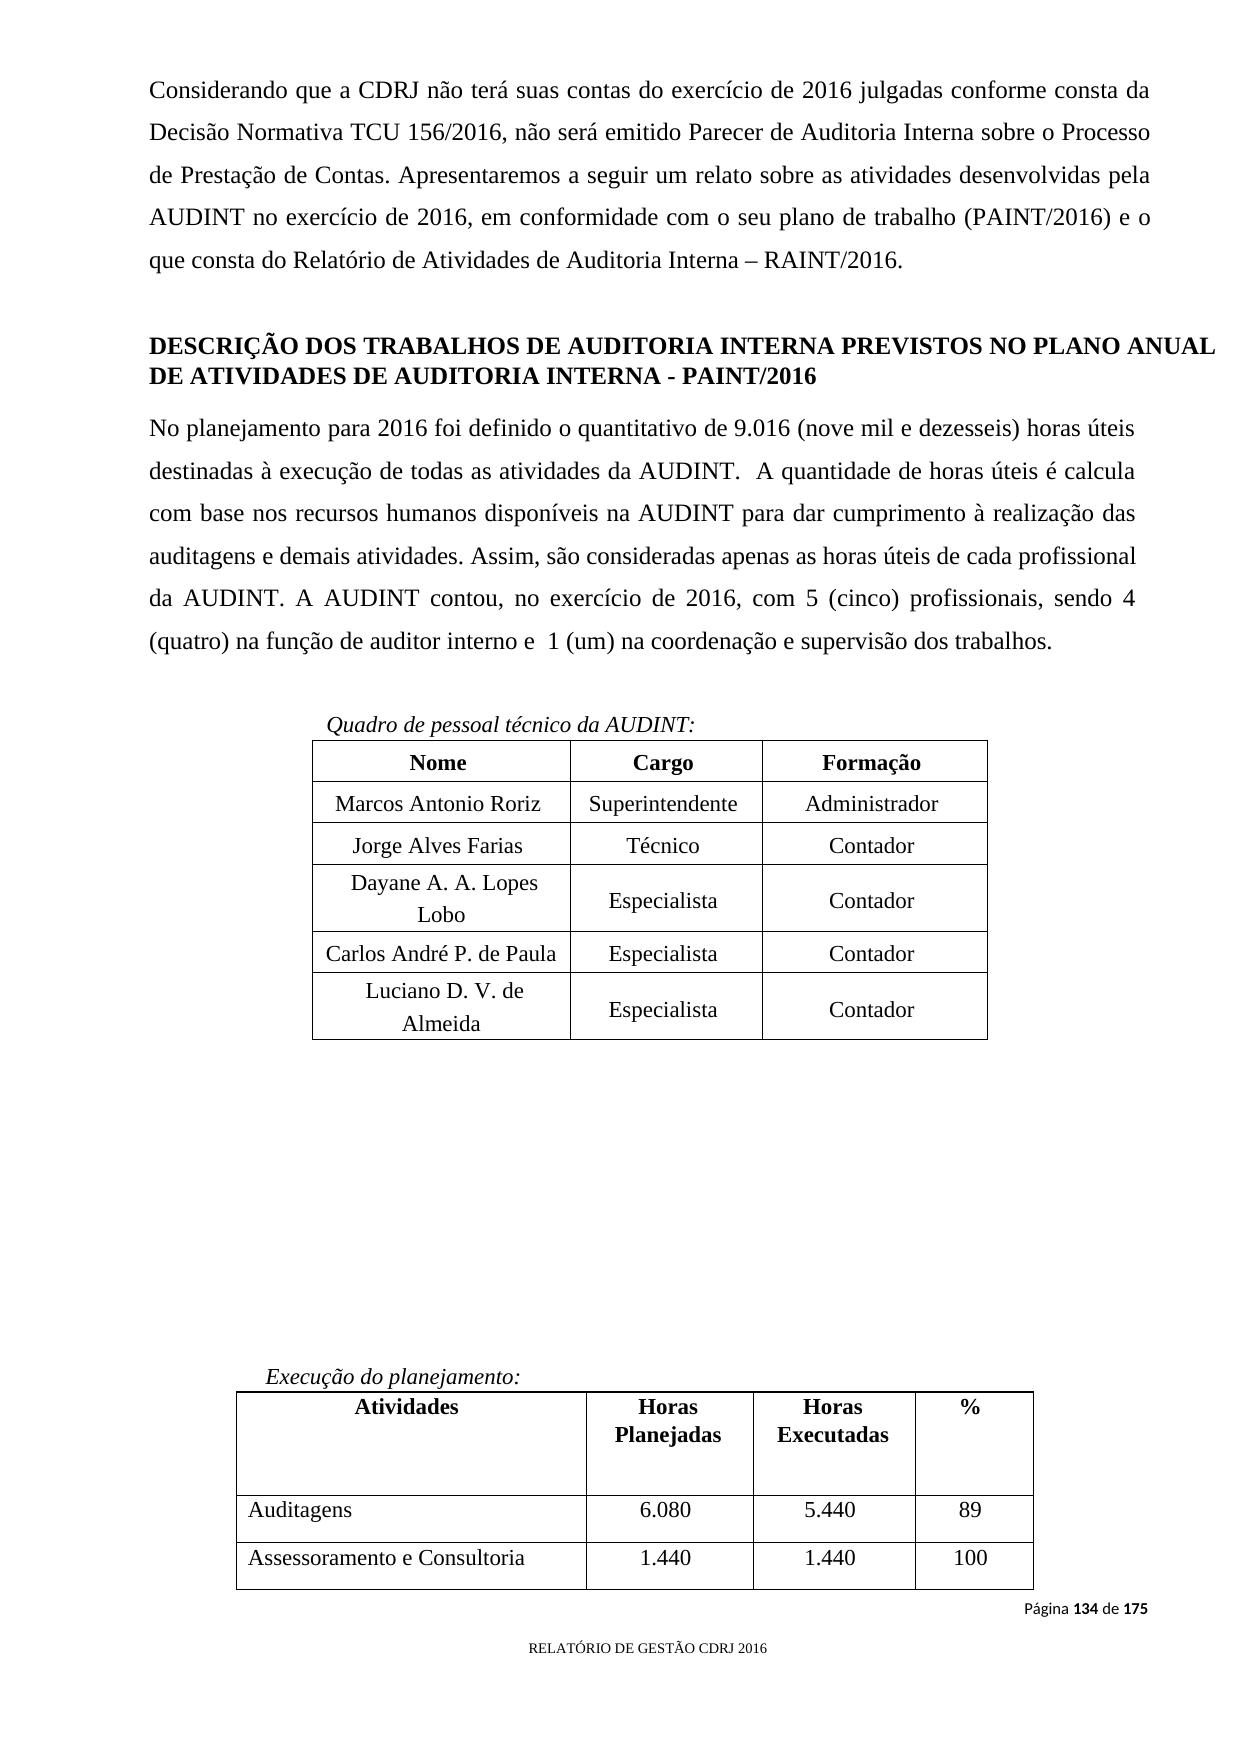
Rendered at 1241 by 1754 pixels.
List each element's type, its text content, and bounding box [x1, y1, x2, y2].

table_cell Luciano D. V. de Almeida [313, 973, 570, 1039]
table_cell Jorge Alves Farias [313, 823, 570, 863]
text Execução do planejamento: [265, 1363, 1217, 1390]
table_cell Contador [763, 973, 987, 1039]
table_cell 5.440 [754, 1496, 915, 1542]
table_cell Carlos André P. de Paula [313, 932, 570, 972]
table_cell Contador [763, 823, 987, 863]
table_cell 1.440 [587, 1543, 753, 1589]
table_cell Marcos Antonio Roriz [313, 782, 570, 822]
table_header Nome [313, 741, 570, 781]
text DESCRIÇÃO DOS TRABALHOS DE AUDITORIA INTERNA PREVISTOS NO PLANO ANUAL DE ATIVIDADES DE AUDITORIA INTERNA - PAINT/2016 [149, 331, 1217, 389]
table_cell Contador [763, 932, 987, 972]
table_cell Dayane A. A. Lopes Lobo [313, 865, 570, 931]
table_header Atividades [237, 1393, 586, 1494]
table_cell Auditagens [237, 1496, 586, 1542]
table_cell Especialista [571, 973, 762, 1039]
table_cell Administrador [763, 782, 987, 822]
table_cell Especialista [571, 932, 762, 972]
table_header % [916, 1393, 1033, 1494]
table_cell 6.080 [587, 1496, 753, 1542]
table_header Horas Planejadas [587, 1393, 753, 1494]
table_cell Contador [763, 865, 987, 931]
table_cell 1.440 [754, 1543, 915, 1589]
table_cell Assessoramento e Consultoria [237, 1543, 586, 1589]
table_cell 100 [916, 1543, 1033, 1589]
text No planejamento para 2016 foi definido o quantitativo de 9.016 (nove mil e dezesseis) horas úteis destinadas à execução de todas as atividades da AUDINT. A quantidade de horas úteis é calcula com base nos recursos humanos disponíveis na AUDINT para dar cumprimento à realização das auditagens e demais atividades. Assim, são consideradas apenas as horas úteis de cada profissional da AUDINT. A AUDINT contou, no exercício de 2016, com 5 (cinco) profissionais, sendo 4 (quatro) na função de auditor interno e 1 (um) na coordenação e supervisão dos trabalhos. [149, 413, 1137, 655]
table_header Formação [763, 741, 987, 781]
text Considerando que a CDRJ não terá suas contas do exercício de 2016 julgadas conforme consta da Decisão Normativa TCU 156/2016, não será emitido Parecer de Auditoria Interna sobre o Processo de Prestação de Contas. Apresentaremos a seguir um relato sobre as atividades desenvolvidas pela AUDINT no exercício de 2016, em conformidade com o seu plano de trabalho (PAINT/2016) e o que consta do Relatório de Atividades de Auditoria Interna – RAINT/2016. [149, 75, 1152, 274]
table_header Horas Executadas [754, 1393, 915, 1494]
table_cell 89 [916, 1496, 1033, 1542]
table_cell Superintendente [571, 782, 762, 822]
table_header Cargo [571, 741, 762, 781]
table_cell Técnico [571, 823, 762, 863]
table_cell Especialista [571, 865, 762, 931]
text Quadro de pessoal técnico da AUDINT: [326, 711, 1217, 738]
